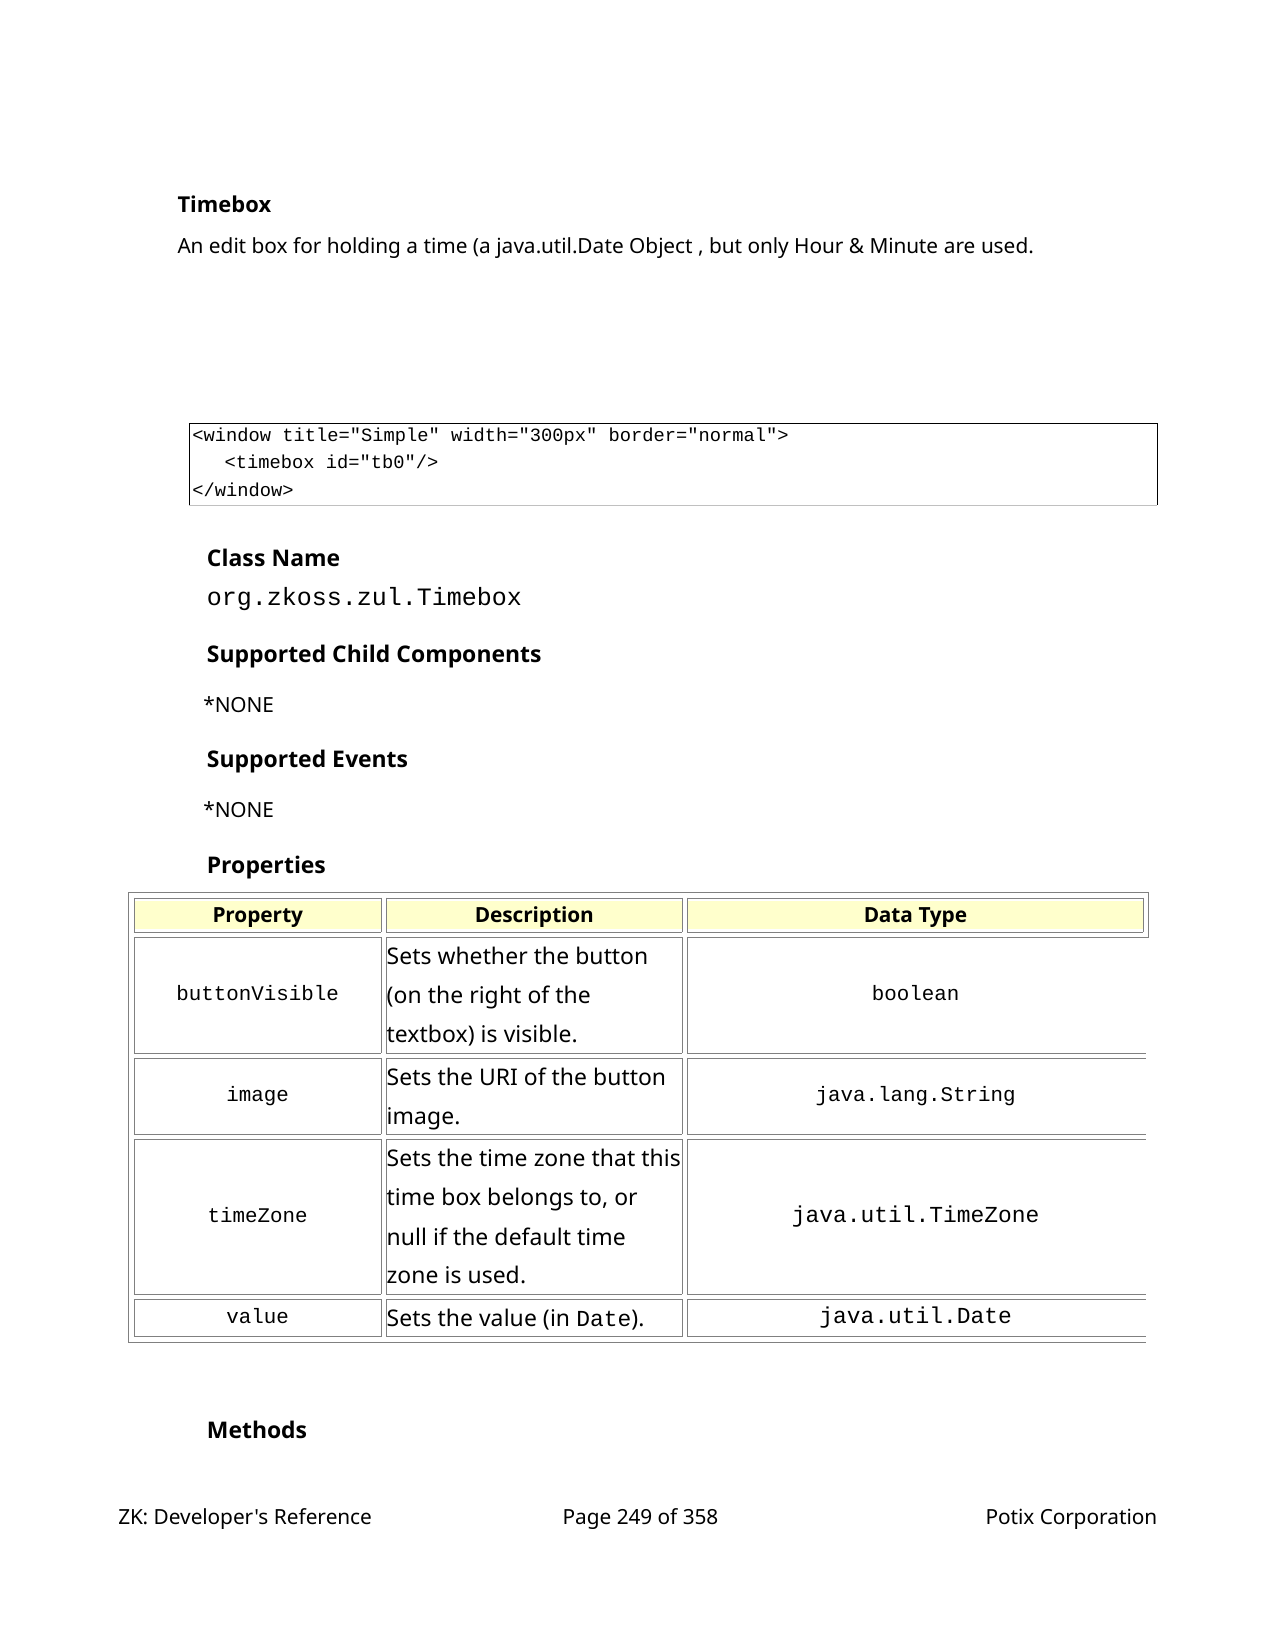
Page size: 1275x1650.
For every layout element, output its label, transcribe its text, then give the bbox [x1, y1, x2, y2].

table_cell java.lang.String [685, 1053, 1146, 1134]
subtitle Supported Events [207, 743, 1157, 775]
table_cell timeZone [131, 1134, 383, 1294]
table_cell buttonVisible [131, 932, 383, 1052]
table_cell boolean [685, 932, 1146, 1052]
text An edit box for holding a time (a java.util.Date Object , but only Hour & Minute are used. [177, 231, 1157, 259]
text Methods [207, 1414, 1157, 1446]
table_cell java.util.TimeZone [685, 1134, 1146, 1294]
text </window> [190, 477, 1157, 505]
text *NONE [118, 690, 1157, 718]
text *NONE [118, 795, 1157, 823]
text org.zkoss.zul.Timebox [207, 585, 1157, 613]
table_cell java.util.Date [685, 1294, 1146, 1336]
text <timebox id="tb0"/> [190, 450, 1157, 474]
subtitle Timebox [177, 189, 1157, 219]
table_header Property [131, 893, 383, 932]
table_cell value [131, 1294, 383, 1336]
text <window title="Simple" width="300px" border="normal"> [190, 424, 1157, 447]
subtitle Class Name [207, 541, 1157, 573]
table_cell Sets the URI of the button image. [384, 1053, 685, 1134]
table_header Data Type [685, 893, 1146, 932]
subtitle Supported Child Components [207, 638, 1157, 669]
table_header Description [384, 893, 685, 932]
table_cell image [131, 1053, 383, 1134]
subtitle Properties [207, 848, 1157, 880]
table_cell Sets the value (in Date). [384, 1294, 685, 1336]
table_cell Sets whether the button (on the right of the textbox) is visible. [384, 932, 685, 1052]
table_cell Sets the time zone that this time box belongs to, or null if the default time zone is used. [384, 1134, 685, 1294]
